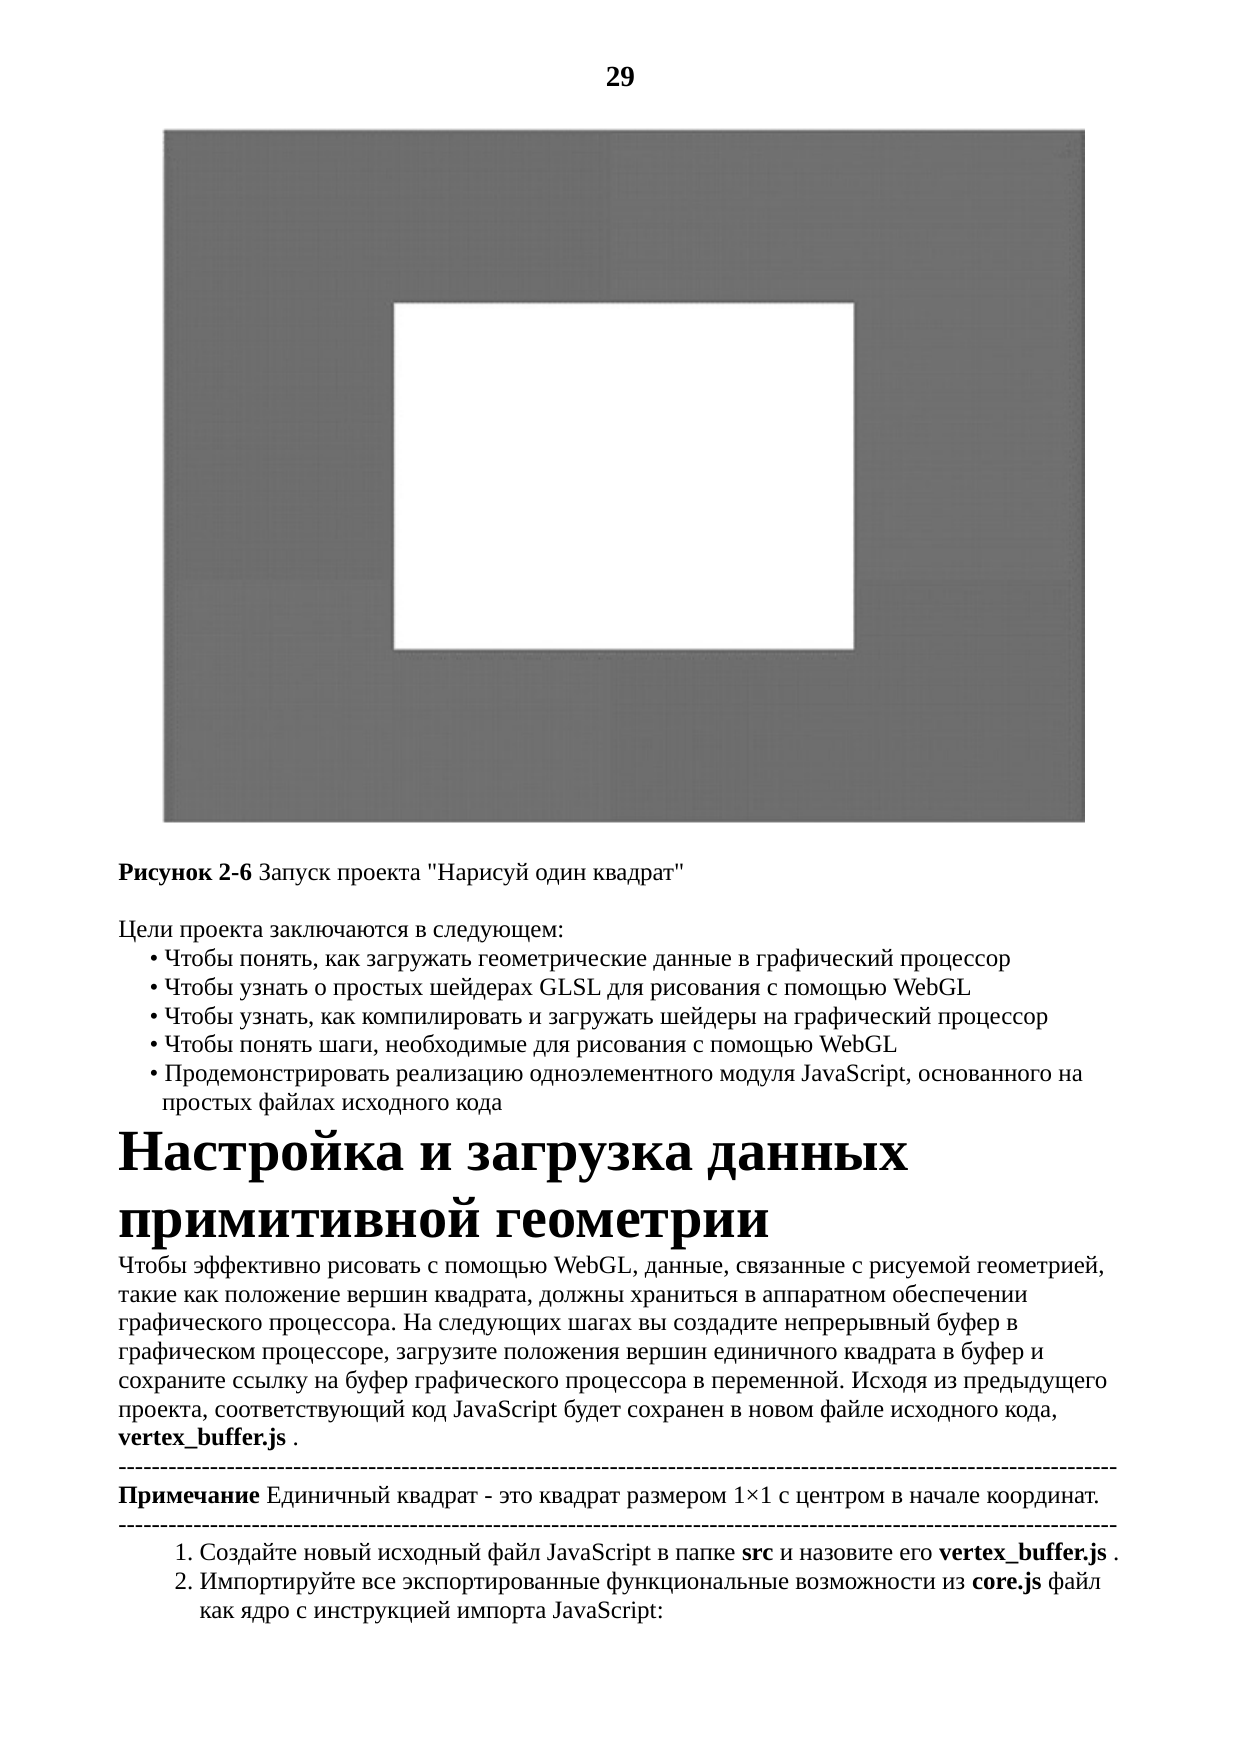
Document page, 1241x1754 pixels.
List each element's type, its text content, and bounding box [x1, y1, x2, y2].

text • Чтобы понять шаги, необходимые для рисования с помощью WebGL [118, 1029, 1122, 1058]
text • Чтобы узнать о простых шейдерах GLSL для рисования с помощью WebGL [118, 972, 1122, 1001]
text Примечание Единичный квадрат - это квадрат размером 1×1 с центром в начале координат. [118, 1480, 1122, 1509]
text Чтобы эффективно рисовать с помощью WebGL, данные, связанные с рисуемой геометрией, [118, 1250, 1122, 1279]
text • Продемонстрировать реализацию одноэлементного модуля JavaScript, основанного на [118, 1058, 1122, 1087]
picture [155, 122, 1085, 829]
text Настройка и загрузка данных примитивной геометрии [118, 1116, 1122, 1250]
text • Чтобы узнать, как компилировать и загружать шейдеры на графический процессор [118, 1001, 1122, 1029]
text Рисунок 2-6 Запуск проекта "Нарисуй один квадрат" [118, 857, 1122, 886]
text ------------------------------------------------------------------------------------------------------------------------ [118, 1451, 1122, 1480]
text 1. Создайте новый исходный файл JavaScript в папке src и назовите его vertex_buffer.js . [118, 1537, 1122, 1566]
text • Чтобы понять, как загружать геометрические данные в графический процессор [118, 943, 1122, 972]
text как ядро с инструкцией импорта JavaScript: [118, 1595, 1122, 1624]
text Цели проекта заключаются в следующем: [118, 914, 1122, 943]
text ------------------------------------------------------------------------------------------------------------------------ [118, 1509, 1122, 1537]
text простых файлах исходного кода [118, 1087, 1122, 1116]
text такие как положение вершин квадрата, должны храниться в аппаратном обеспечении графического процессора. На следующих шагах вы создадите непрерывный буфер в графическом процессоре, загрузите положения вершин единичного квадрата в буфер и сохраните ссылку на буфер графического процессора в переменной. Исходя из предыдущего проекта, соответствующий код JavaScript будет сохранен в новом файле исходного кода, vertex_buffer.js . [118, 1279, 1122, 1451]
text 2. Импортируйте все экспортированные функциональные возможности из core.js файл [118, 1566, 1122, 1595]
